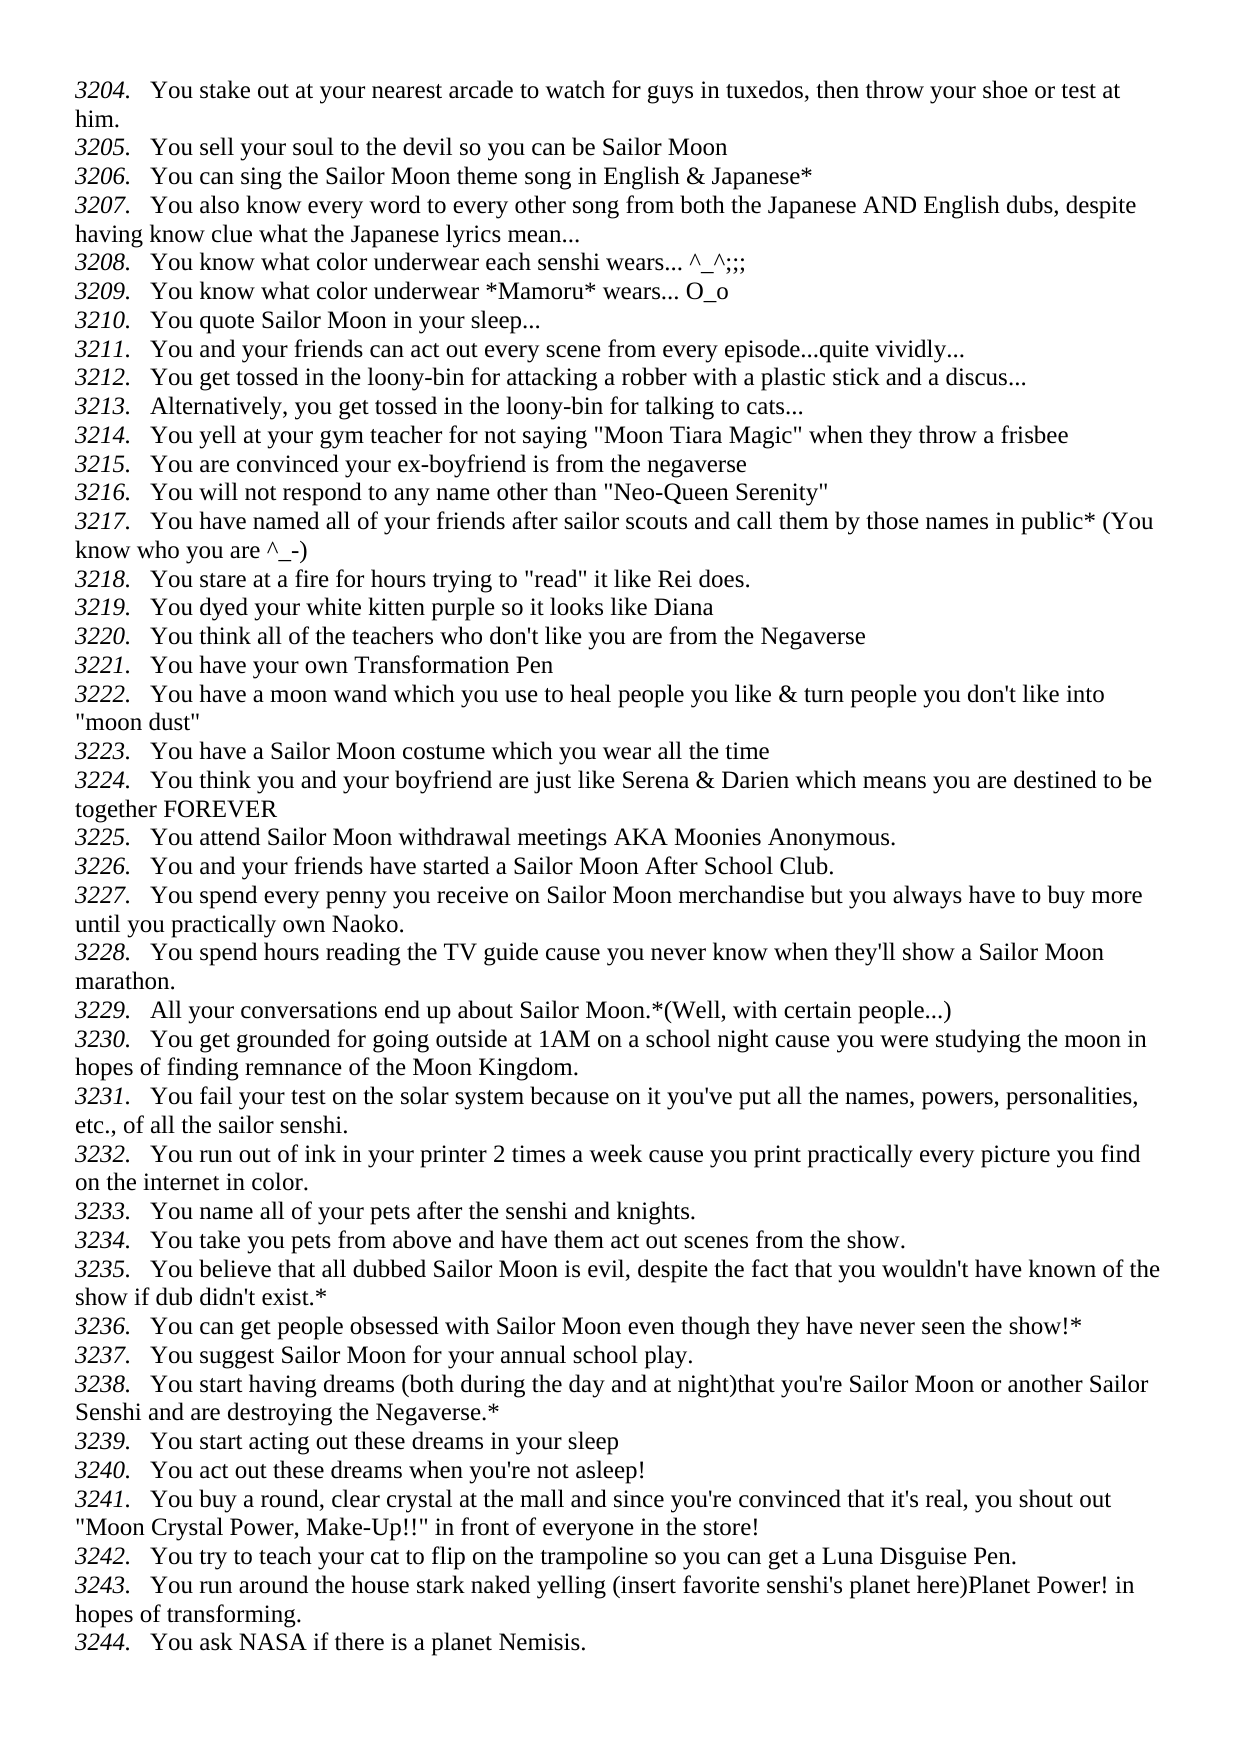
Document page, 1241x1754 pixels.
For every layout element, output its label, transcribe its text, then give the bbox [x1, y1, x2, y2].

list You know what color underwear each senshi wears... ^_^;;; [75, 247, 1165, 276]
list You and your friends have started a Sailor Moon After School Club. [75, 851, 1165, 880]
list You attend Sailor Moon withdrawal meetings AKA Moonies Anonymous. [75, 822, 1165, 851]
list You start acting out these dreams in your sleep [75, 1426, 1165, 1455]
list You spend every penny you receive on Sailor Moon merchandise but you always have to buy more until you practically own Naoko. [75, 880, 1165, 937]
list You act out these dreams when you're not asleep! [75, 1455, 1165, 1484]
list You are convinced your ex-boyfriend is from the negaverse [75, 449, 1165, 477]
list You dyed your white kitten purple so it looks like Diana [75, 592, 1165, 621]
list You take you pets from above and have them act out scenes from the show. [75, 1225, 1165, 1254]
list You can sing the Sailor Moon theme song in English & Japanese* [75, 161, 1165, 190]
list You start having dreams (both during the day and at night)that you're Sailor Moon or another Sailor Senshi and are destroying the Negaverse.* [75, 1369, 1165, 1426]
list You think all of the teachers who don't like you are from the Negaverse [75, 621, 1165, 650]
list You have named all of your friends after sailor scouts and call them by those names in public* (You know who you are ^_-) [75, 506, 1165, 564]
list You have a Sailor Moon costume which you wear all the time [75, 736, 1165, 765]
list You will not respond to any name other than "Neo-Queen Serenity" [75, 477, 1165, 506]
list You run out of ink in your printer 2 times a week cause you print practically every picture you find on the internet in color. [75, 1139, 1165, 1196]
list You name all of your pets after the senshi and knights. [75, 1196, 1165, 1225]
list You believe that all dubbed Sailor Moon is evil, despite the fact that you wouldn't have known of the show if dub didn't exist.* [75, 1254, 1165, 1311]
list You spend hours reading the TV guide cause you never know when they'll show a Sailor Moon marathon. [75, 937, 1165, 995]
list You can get people obsessed with Sailor Moon even though they have never seen the show!* [75, 1311, 1165, 1340]
list You and your friends can act out every scene from every episode...quite vividly... [75, 334, 1165, 362]
list All your conversations end up about Sailor Moon.*(Well, with certain people...) [75, 995, 1165, 1024]
list You suggest Sailor Moon for your annual school play. [75, 1340, 1165, 1369]
list You have your own Transformation Pen [75, 650, 1165, 679]
list Alternatively, you get tossed in the loony-bin for talking to cats... [75, 391, 1165, 420]
list You try to teach your cat to flip on the trampoline so you can get a Luna Disguise Pen. [75, 1541, 1165, 1570]
list You know what color underwear *Mamoru* wears... O_o [75, 276, 1165, 305]
list You ask NASA if there is a planet Nemisis. [75, 1627, 1165, 1656]
list You fail your test on the solar system because on it you've put all the names, powers, personalities, etc., of all the sailor senshi. [75, 1081, 1165, 1139]
list You stare at a fire for hours trying to "read" it like Rei does. [75, 564, 1165, 592]
list You quote Sailor Moon in your sleep... [75, 305, 1165, 334]
list You think you and your boyfriend are just like Serena & Darien which means you are destined to be together FOREVER [75, 765, 1165, 822]
list You run around the house stark naked yelling (insert favorite senshi's planet here)Planet Power! in hopes of transforming. [75, 1570, 1165, 1627]
list You also know every word to every other song from both the Japanese AND English dubs, despite having know clue what the Japanese lyrics mean... [75, 190, 1165, 247]
list You get grounded for going outside at 1AM on a school night cause you were studying the moon in hopes of finding remnance of the Moon Kingdom. [75, 1024, 1165, 1081]
list You get tossed in the loony-bin for attacking a robber with a plastic stick and a discus... [75, 362, 1165, 391]
list You sell your soul to the devil so you can be Sailor Moon [75, 132, 1165, 161]
list You have a moon wand which you use to heal people you like & turn people you don't like into "moon dust" [75, 679, 1165, 736]
list You stake out at your nearest arcade to watch for guys in tuxedos, then throw your shoe or test at him. [75, 75, 1165, 132]
list You buy a round, clear crystal at the mall and since you're convinced that it's real, you shout out "Moon Crystal Power, Make-Up!!" in front of everyone in the store! [75, 1484, 1165, 1541]
list You yell at your gym teacher for not saying "Moon Tiara Magic" when they throw a frisbee [75, 420, 1165, 449]
